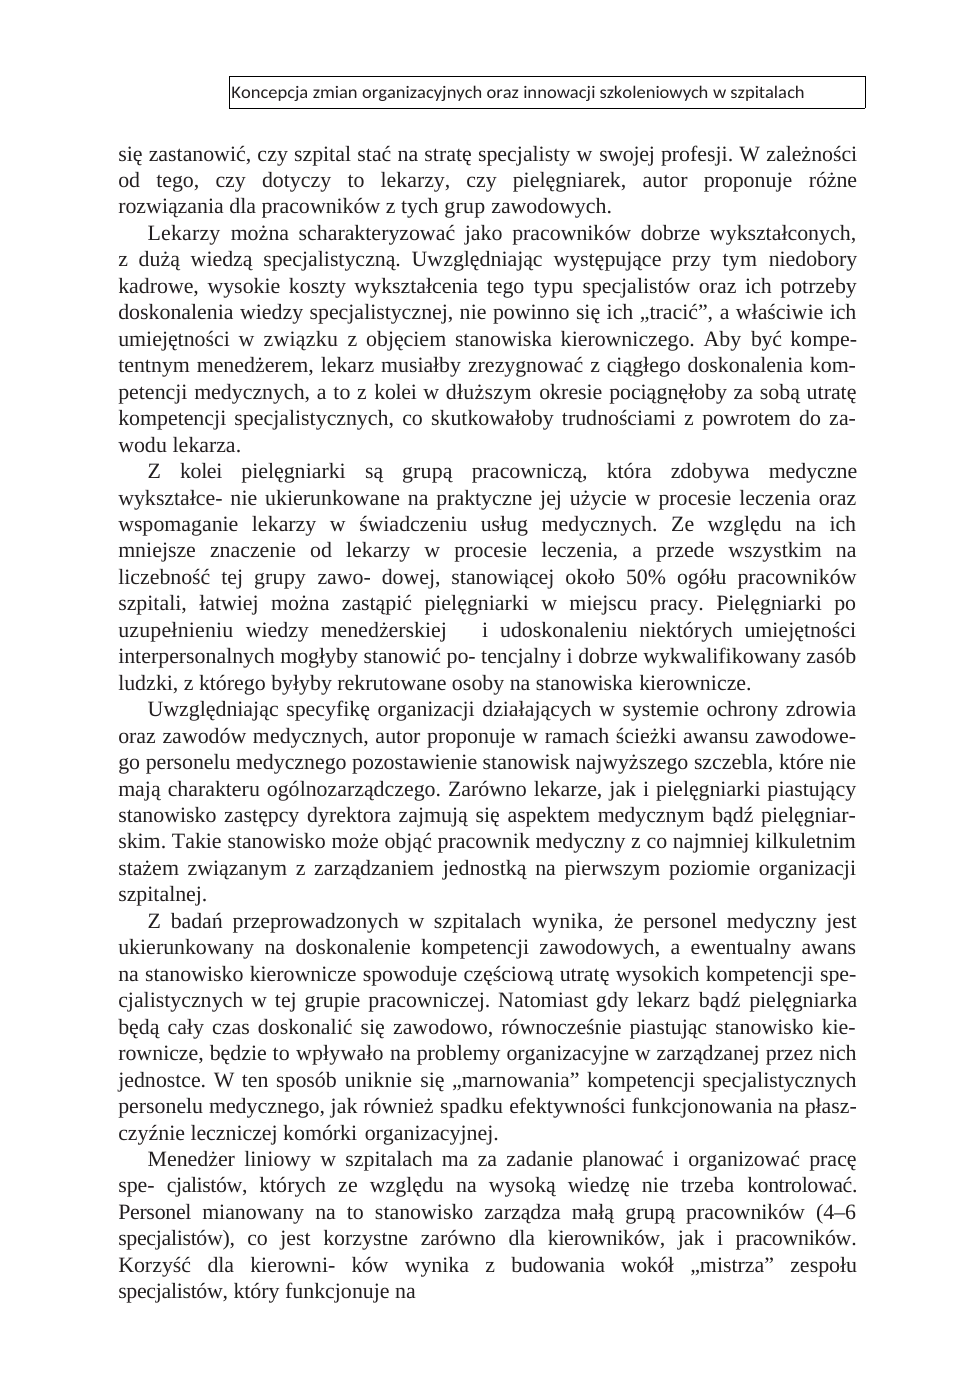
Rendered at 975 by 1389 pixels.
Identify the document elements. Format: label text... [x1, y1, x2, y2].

text Uwzględniając specyfikę organizacji działających w systemie ochrony zdrowia oraz zawodów medycznych, autor proponuje w ramach ścieżki awansu zawodowe- go personelu medycznego pozostawienie stanowisk najwyższego szczebla, które nie mają charakteru ogólnozarządczego. Zarówno lekarze, jak i pielęgniarki piastujący stanowisko zastępcy dyrektora zajmują się aspektem medycznym bądź pielęgniar- skim. Takie stanowisko może objąć pracownik medyczny z co najmniej kilkuletnim stażem związanym z zarządzaniem jednostką na pierwszym poziomie organizacji szpitalnej. [118, 696, 857, 907]
text Z kolei pielęgniarki są grupą pracowniczą, która zdobywa medyczne wykształce- nie ukierunkowane na praktyczne jej użycie w procesie leczenia oraz wspomaganie lekarzy w świadczeniu usług medycznych. Ze względu na ich mniejsze znaczenie od lekarzy w procesie leczenia, a przede wszystkim na liczebność tej grupy zawo- dowej, stanowiącej około 50% ogółu pracowników szpitali, łatwiej można zastąpić pielęgniarki w miejscu pracy. Pielęgniarki po uzupełnieniu wiedzy menedżerskiej i udoskonaleniu niektórych umiejętności interpersonalnych mogłyby stanowić po- tencjalny i dobrze wykwalifikowany zasób ludzki, z którego byłyby rekrutowane osoby na stanowiska kierownicze. [118, 458, 857, 695]
text się zastanowić, czy szpital stać na stratę specjalisty w swojej profesji. W zależności od tego, czy dotyczy to lekarzy, czy pielęgniarek, autor proponuje różne rozwiązania dla pracowników z tych grup zawodowych. [118, 141, 857, 219]
text Z badań przeprowadzonych w szpitalach wynika, że personel medyczny jest ukierunkowany na doskonalenie kompetencji zawodowych, a ewentualny awans na stanowisko kierownicze spowoduje częściową utratę wysokich kompetencji spe- cjalistycznych w tej grupie pracowniczej. Natomiast gdy lekarz bądź pielęgniarka będą cały czas doskonalić się zawodowo, równocześnie piastując stanowisko kie- rownicze, będzie to wpływało na problemy organizacyjne w zarządzanej przez nich jednostce. W ten sposób uniknie się „marnowania” kompetencji specjalistycznych personelu medycznego, jak również spadku efektywności funkcjonowania na płasz- czyźnie leczniczej komórki organizacyjnej. [118, 908, 857, 1145]
text Lekarzy można scharakteryzować jako pracowników dobrze wykształconych, z dużą wiedzą specjalistyczną. Uwzględniając występujące przy tym niedobory kadrowe, wysokie koszty wykształcenia tego typu specjalistów oraz ich potrzeby doskonalenia wiedzy specjalistycznej, nie powinno się ich „tracić”, a właściwie ich umiejętności w związku z objęciem stanowiska kierowniczego. Aby być kompe- tentnym menedżerem, lekarz musiałby zrezygnować z ciągłego doskonalenia kom- petencji medycznych, a to z kolei w dłuższym okresie pociągnęłoby za sobą utratę kompetencji specjalistycznych, co skutkowałoby trudnościami z powrotem do za- wodu lekarza. [118, 220, 857, 457]
text Menedżer liniowy w szpitalach ma za zadanie planować i organizować pracę spe- cjalistów, których ze względu na wysoką wiedzę nie trzeba kontrolować. Personel mianowany na to stanowisko zarządza małą grupą pracowników (4–6 specjalistów), co jest korzystne zarówno dla kierowników, jak i pracowników. Korzyść dla kierowni- ków wynika z budowania wokół „mistrza” zespołu specjalistów, który funkcjonuje na [118, 1146, 857, 1303]
